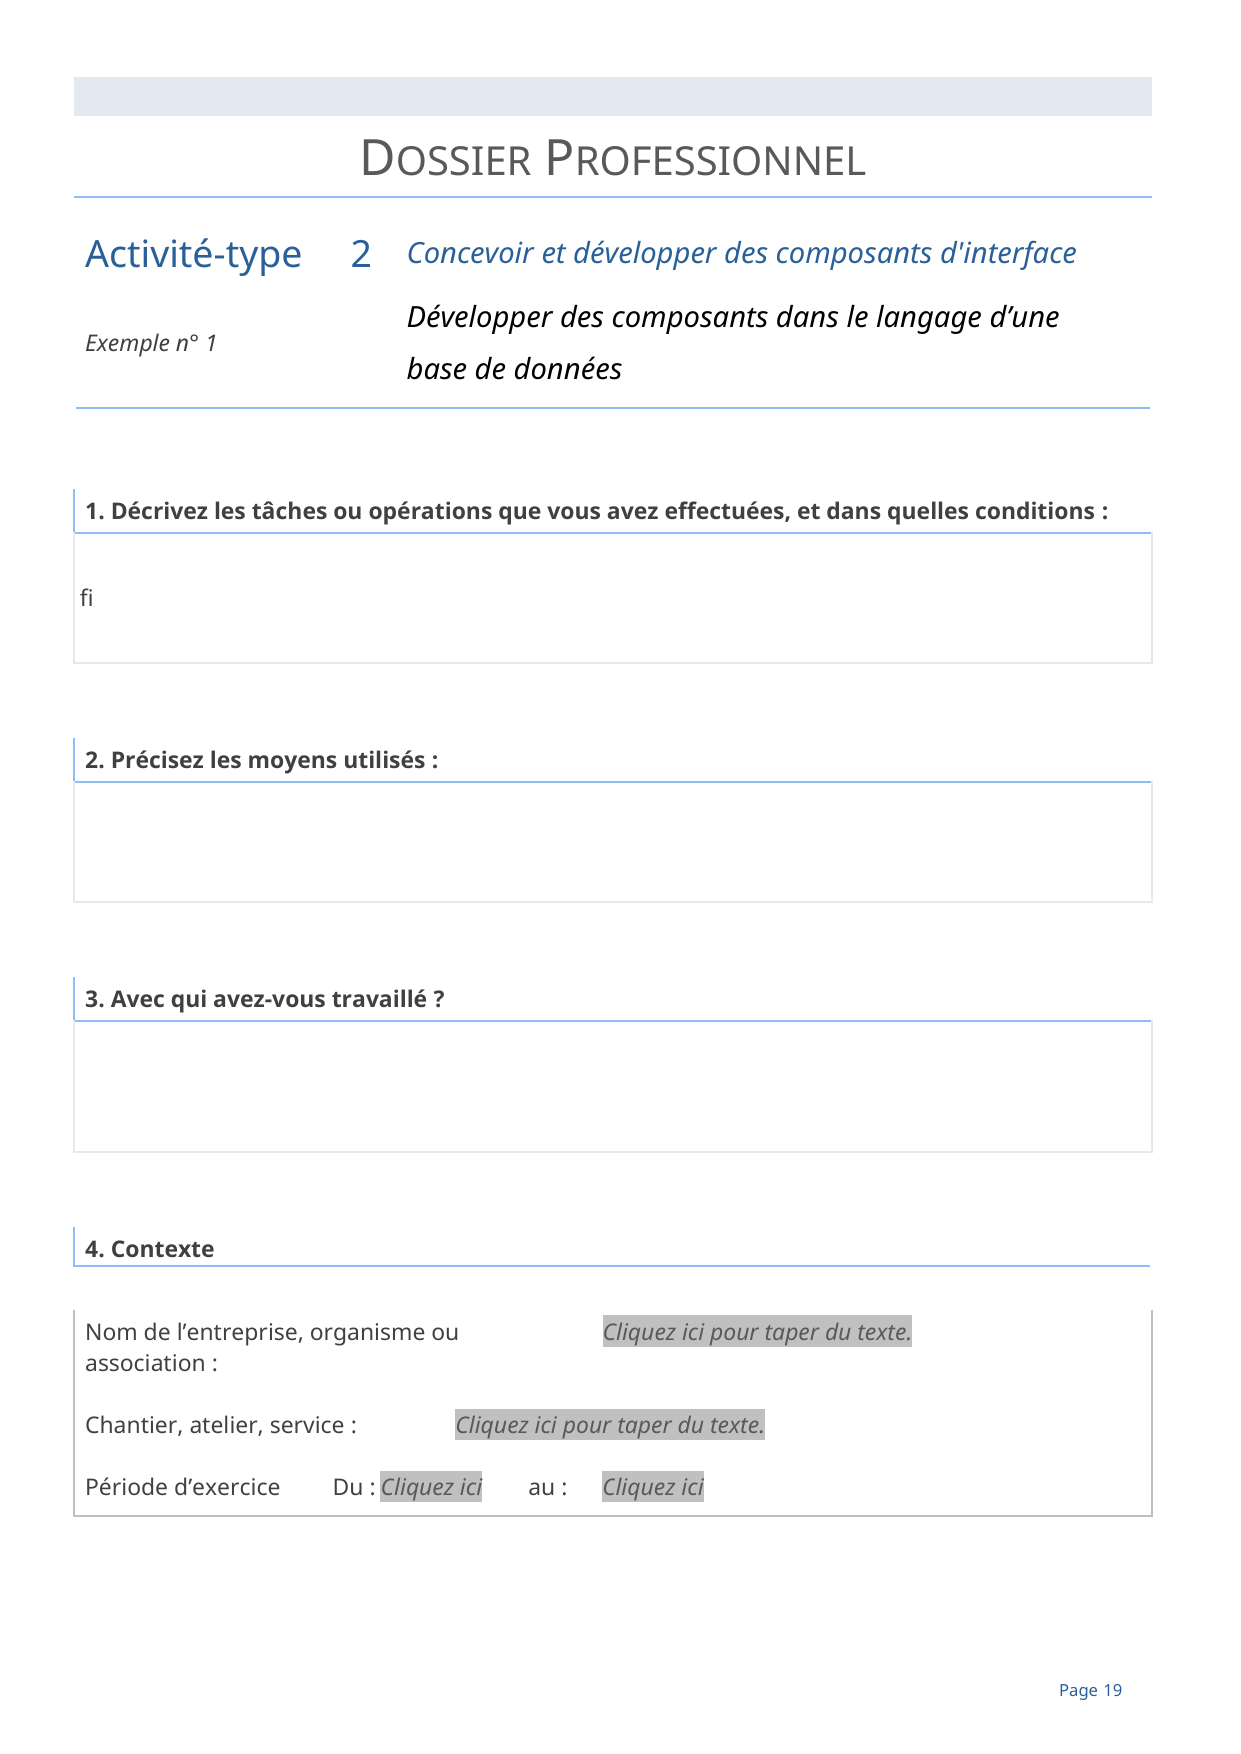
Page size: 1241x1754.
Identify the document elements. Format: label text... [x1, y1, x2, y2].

table_cell fi [75, 576, 1151, 619]
table_cell [1093, 1153, 1152, 1190]
table_cell [74, 1153, 1093, 1190]
table_cell Chantier, atelier, service : [75, 1390, 444, 1453]
table_cell [74, 1190, 1152, 1227]
table_cell [578, 1265, 1152, 1309]
table_cell [74, 664, 1093, 701]
table_header Activité-type [74, 221, 330, 278]
table_header Concevoir et développer des composants d'interface [395, 221, 1152, 278]
table_cell Développer des composants dans le langage d’une base de données [395, 278, 1152, 407]
table_cell Cliquez ici pour taper du texte. [578, 1310, 1151, 1390]
table_cell 2. Précisez les moyens utilisés : [75, 738, 1152, 781]
table_cell [1093, 664, 1152, 701]
table_cell [74, 701, 1152, 738]
table_cell 3. Avec qui avez-vous travaillé ? [75, 977, 1152, 1020]
table_cell [74, 903, 1152, 940]
table_cell [74, 1517, 1093, 1554]
table_cell [74, 407, 1152, 452]
table_cell [75, 534, 1151, 576]
table_cell Nom de l’entreprise, organisme ou association : [75, 1310, 578, 1390]
table_cell Exemple n° 1 [74, 278, 395, 407]
table_cell [75, 619, 1151, 662]
table_cell [74, 1267, 578, 1309]
table_cell [75, 1108, 1151, 1151]
table_cell [75, 783, 1151, 826]
table_cell [74, 940, 1152, 977]
table_cell [75, 1022, 1151, 1065]
table_cell [74, 452, 1152, 489]
table_cell [75, 864, 1151, 901]
table_cell 1. Décrivez les tâches ou opérations que vous avez effectuées, et dans quelles conditions : [75, 489, 1152, 532]
table_cell [75, 1065, 1151, 1108]
table_header 2 [330, 221, 395, 278]
table_cell Cliquez ici pour taper du texte. [444, 1390, 1151, 1453]
table_cell [75, 826, 1151, 863]
table_cell Période d’exercice Du : Cliquez ici au : Cliquez ici [75, 1453, 1151, 1515]
table_cell [1093, 1517, 1152, 1554]
table_cell 4. Contexte [75, 1227, 1152, 1264]
